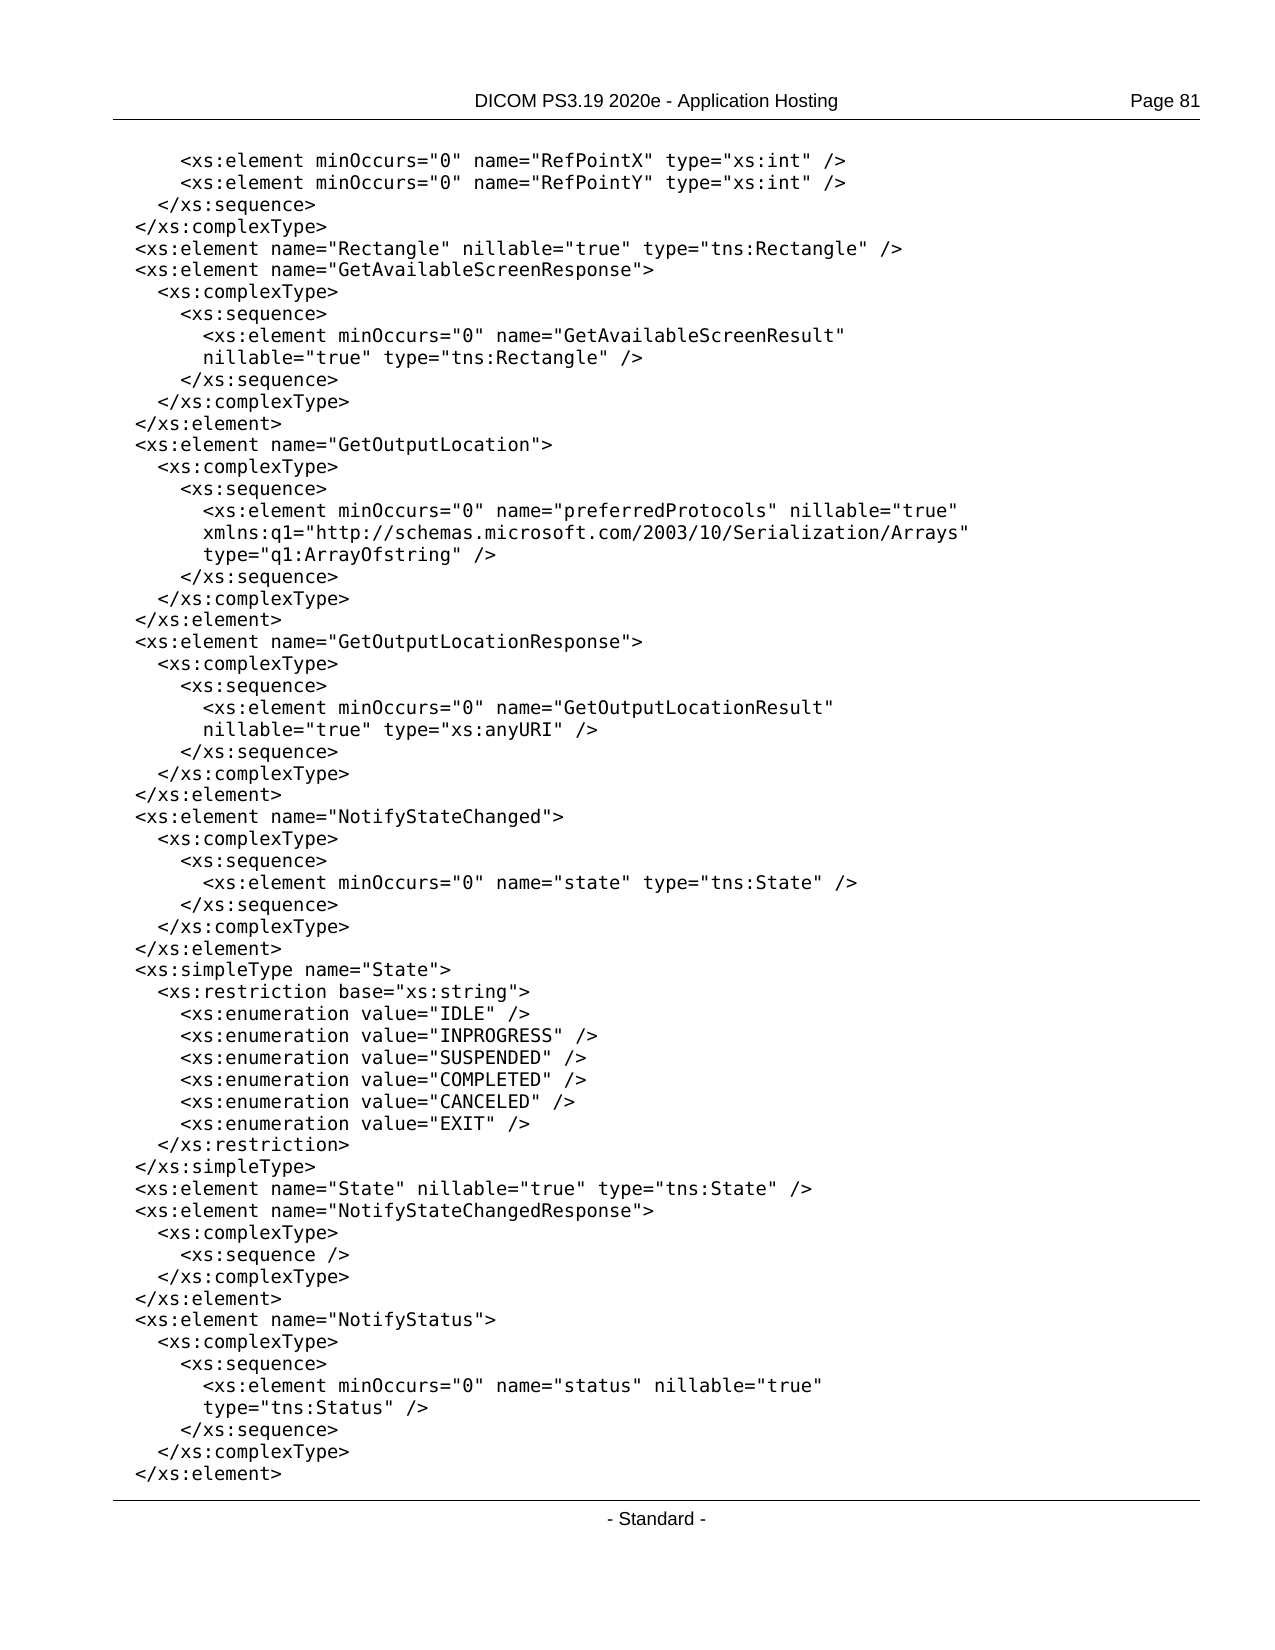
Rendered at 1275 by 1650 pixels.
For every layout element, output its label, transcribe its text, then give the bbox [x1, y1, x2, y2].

text <xs:element minOccurs="0" name="RefPointX" type="xs:int" /> <xs:element minOccurs="0" name="RefPointY" type="xs:int" /> </xs:sequence> </xs:complexType> <xs:element name="Rectangle" nillable="true" type="tns:Rectangle" /> <xs:element name="GetAvailableScreenResponse"> <xs:complexType> <xs:sequence> <xs:element minOccurs="0" name="GetAvailableScreenResult" nillable="true" type="tns:Rectangle" /> </xs:sequence> </xs:complexType> </xs:element> <xs:element name="GetOutputLocation"> <xs:complexType> <xs:sequence> <xs:element minOccurs="0" name="preferredProtocols" nillable="true" xmlns:q1="http://schemas.microsoft.com/2003/10/Serialization/Arrays" type="q1:ArrayOfstring" /> </xs:sequence> </xs:complexType> </xs:element> <xs:element name="GetOutputLocationResponse"> <xs:complexType> <xs:sequence> <xs:element minOccurs="0" name="GetOutputLocationResult" nillable="true" type="xs:anyURI" /> </xs:sequence> </xs:complexType> </xs:element> <xs:element name="NotifyStateChanged"> <xs:complexType> <xs:sequence> <xs:element minOccurs="0" name="state" type="tns:State" /> </xs:sequence> </xs:complexType> </xs:element> <xs:simpleType name="State"> <xs:restriction base="xs:string"> <xs:enumeration value="IDLE" /> <xs:enumeration value="INPROGRESS" /> <xs:enumeration value="SUSPENDED" /> <xs:enumeration value="COMPLETED" /> <xs:enumeration value="CANCELED" /> <xs:enumeration value="EXIT" /> </xs:restriction> </xs:simpleType> <xs:element name="State" nillable="true" type="tns:State" /> <xs:element name="NotifyStateChangedResponse"> <xs:complexType> <xs:sequence /> </xs:complexType> </xs:element> <xs:element name="NotifyStatus"> <xs:complexType> <xs:sequence> <xs:element minOccurs="0" name="status" nillable="true" type="tns:Status" /> </xs:sequence> </xs:complexType> </xs:element> [112, 150, 1200, 1484]
